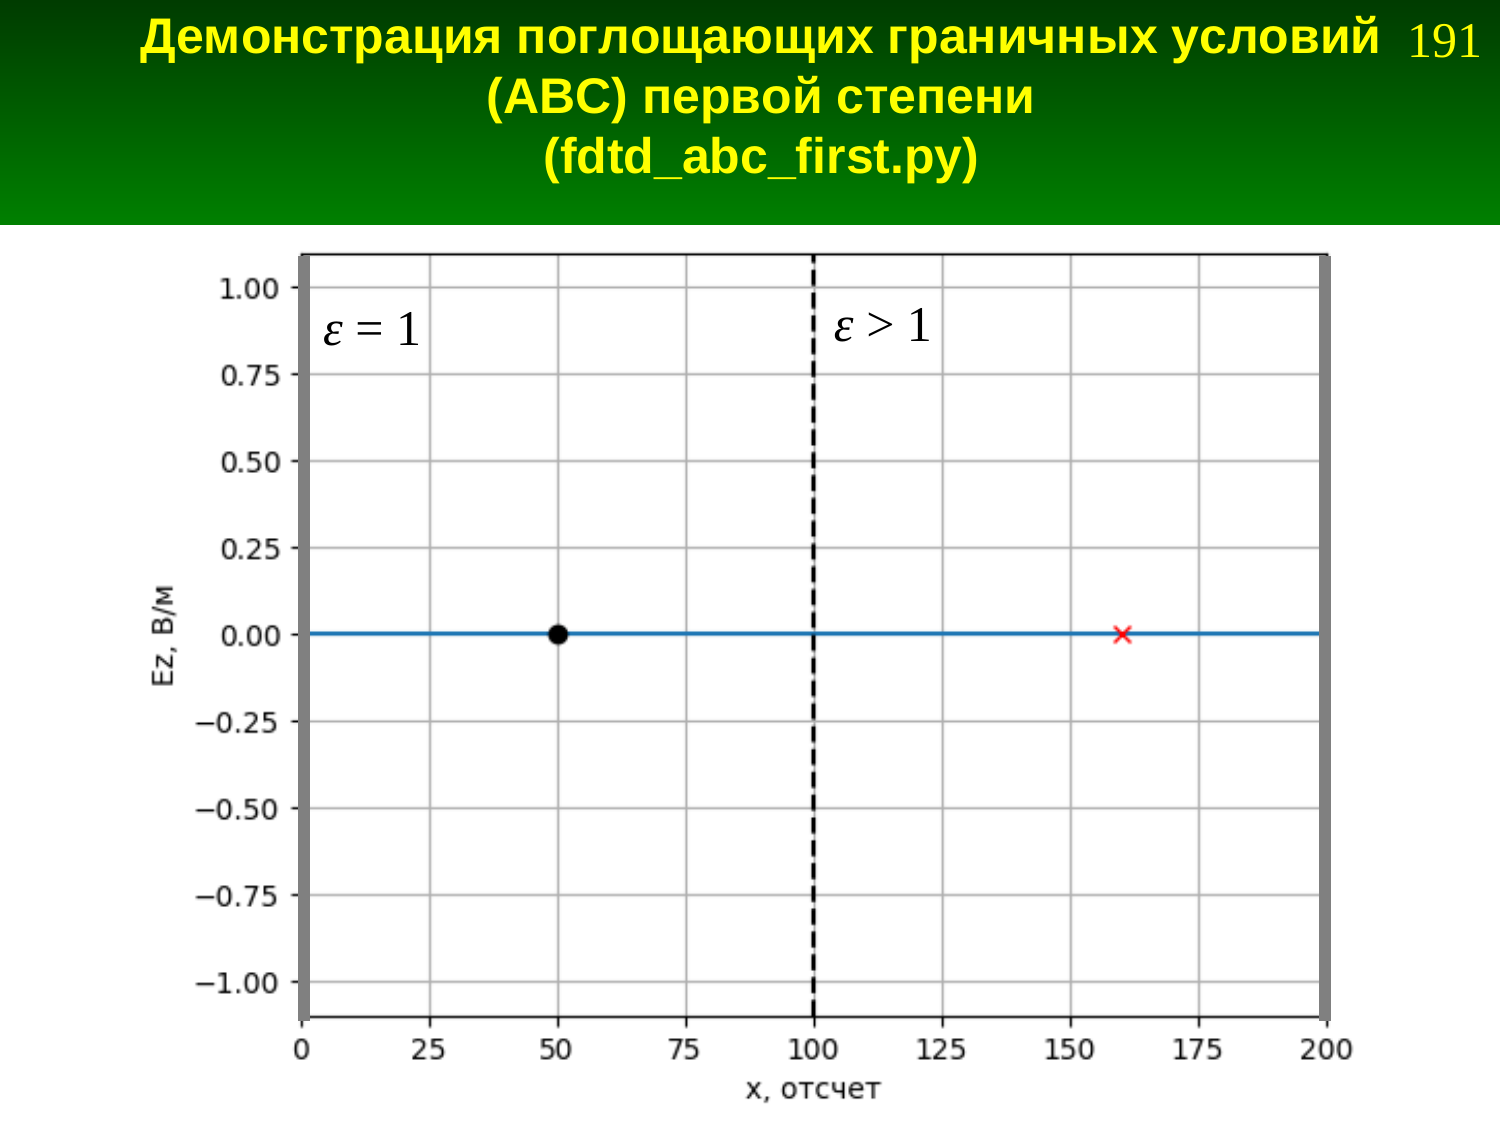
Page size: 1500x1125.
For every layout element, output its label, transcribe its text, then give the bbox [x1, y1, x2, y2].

text_box ε > 1 [819, 283, 949, 359]
picture [136, 241, 1364, 1113]
title Демонстрация поглощающих граничных условий (ABC) первой степени (fdtd_abc_first.py) [123, 0, 1399, 192]
text_box ε = 1 [310, 287, 438, 363]
